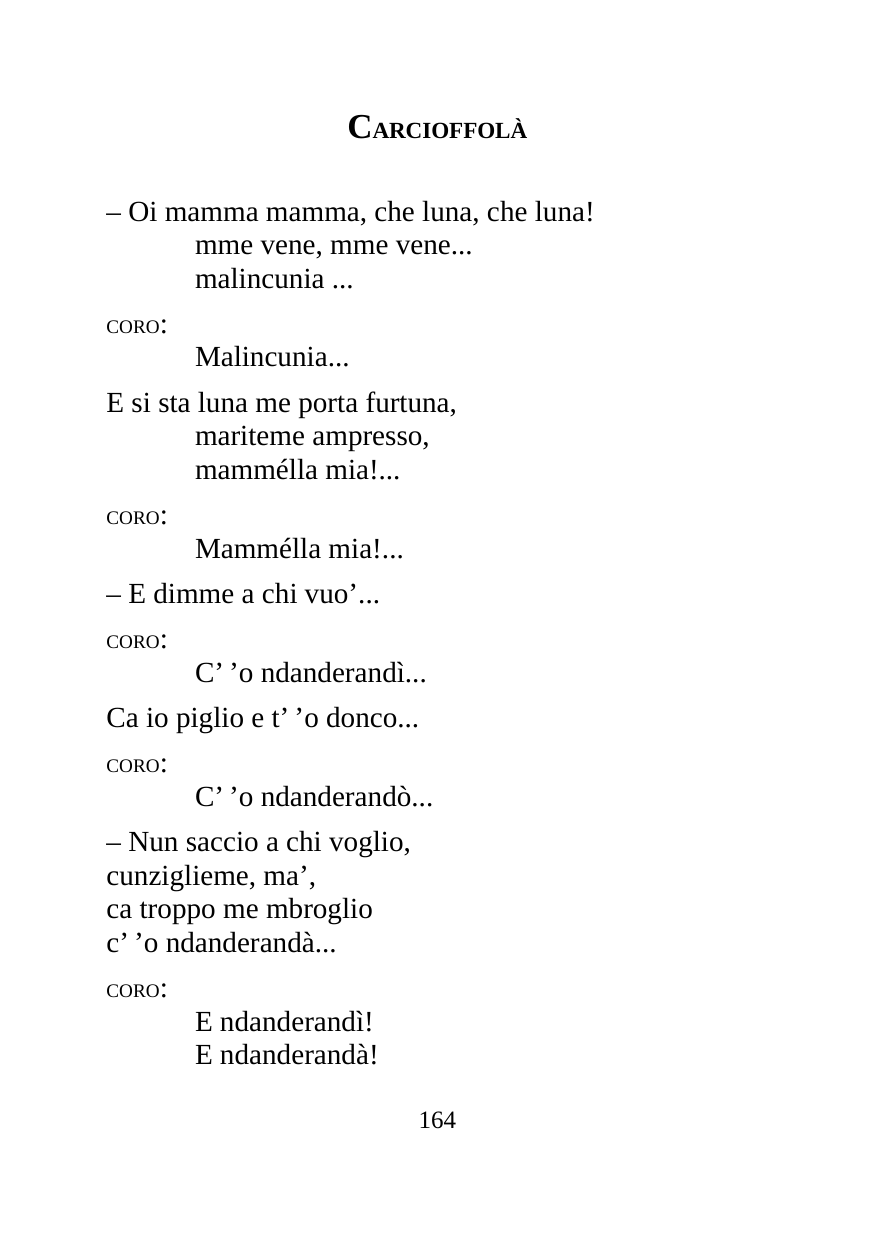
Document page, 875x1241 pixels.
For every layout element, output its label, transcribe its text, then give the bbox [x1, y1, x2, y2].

text E ndanderandì! [195, 1004, 768, 1037]
text coro: [106, 497, 768, 531]
text c’ ’o ndanderandà... [106, 925, 768, 959]
text C’ ’o ndanderandò... [195, 779, 768, 813]
text ca troppo me mbroglio [106, 892, 768, 925]
text – E dimme a chi vuo’... [106, 576, 768, 610]
text E si sta luna me porta furtuna, [106, 385, 768, 418]
text – Oi mamma mamma, che luna, che luna! [106, 194, 768, 227]
text coro: [106, 306, 768, 339]
text coro: [106, 746, 768, 779]
text mariteme ampresso, [195, 418, 768, 452]
text Mammélla mia!... [195, 531, 768, 564]
text mme vene, mme vene... [195, 227, 768, 261]
text – Nun saccio a chi voglio, [106, 824, 768, 858]
text Malincunia... [195, 339, 768, 373]
text coro: [106, 970, 768, 1004]
text C’ ’o ndanderandì... [195, 655, 768, 688]
text Ca io piglio e t’ ’o donco... [106, 700, 768, 734]
text E ndanderandà! [195, 1037, 768, 1071]
text coro: [106, 621, 768, 655]
text malincunia ... [195, 261, 768, 294]
subtitle Carcioffolà [106, 106, 768, 146]
text mammélla mia!... [195, 452, 768, 486]
text cunziglieme, ma’, [106, 858, 768, 892]
